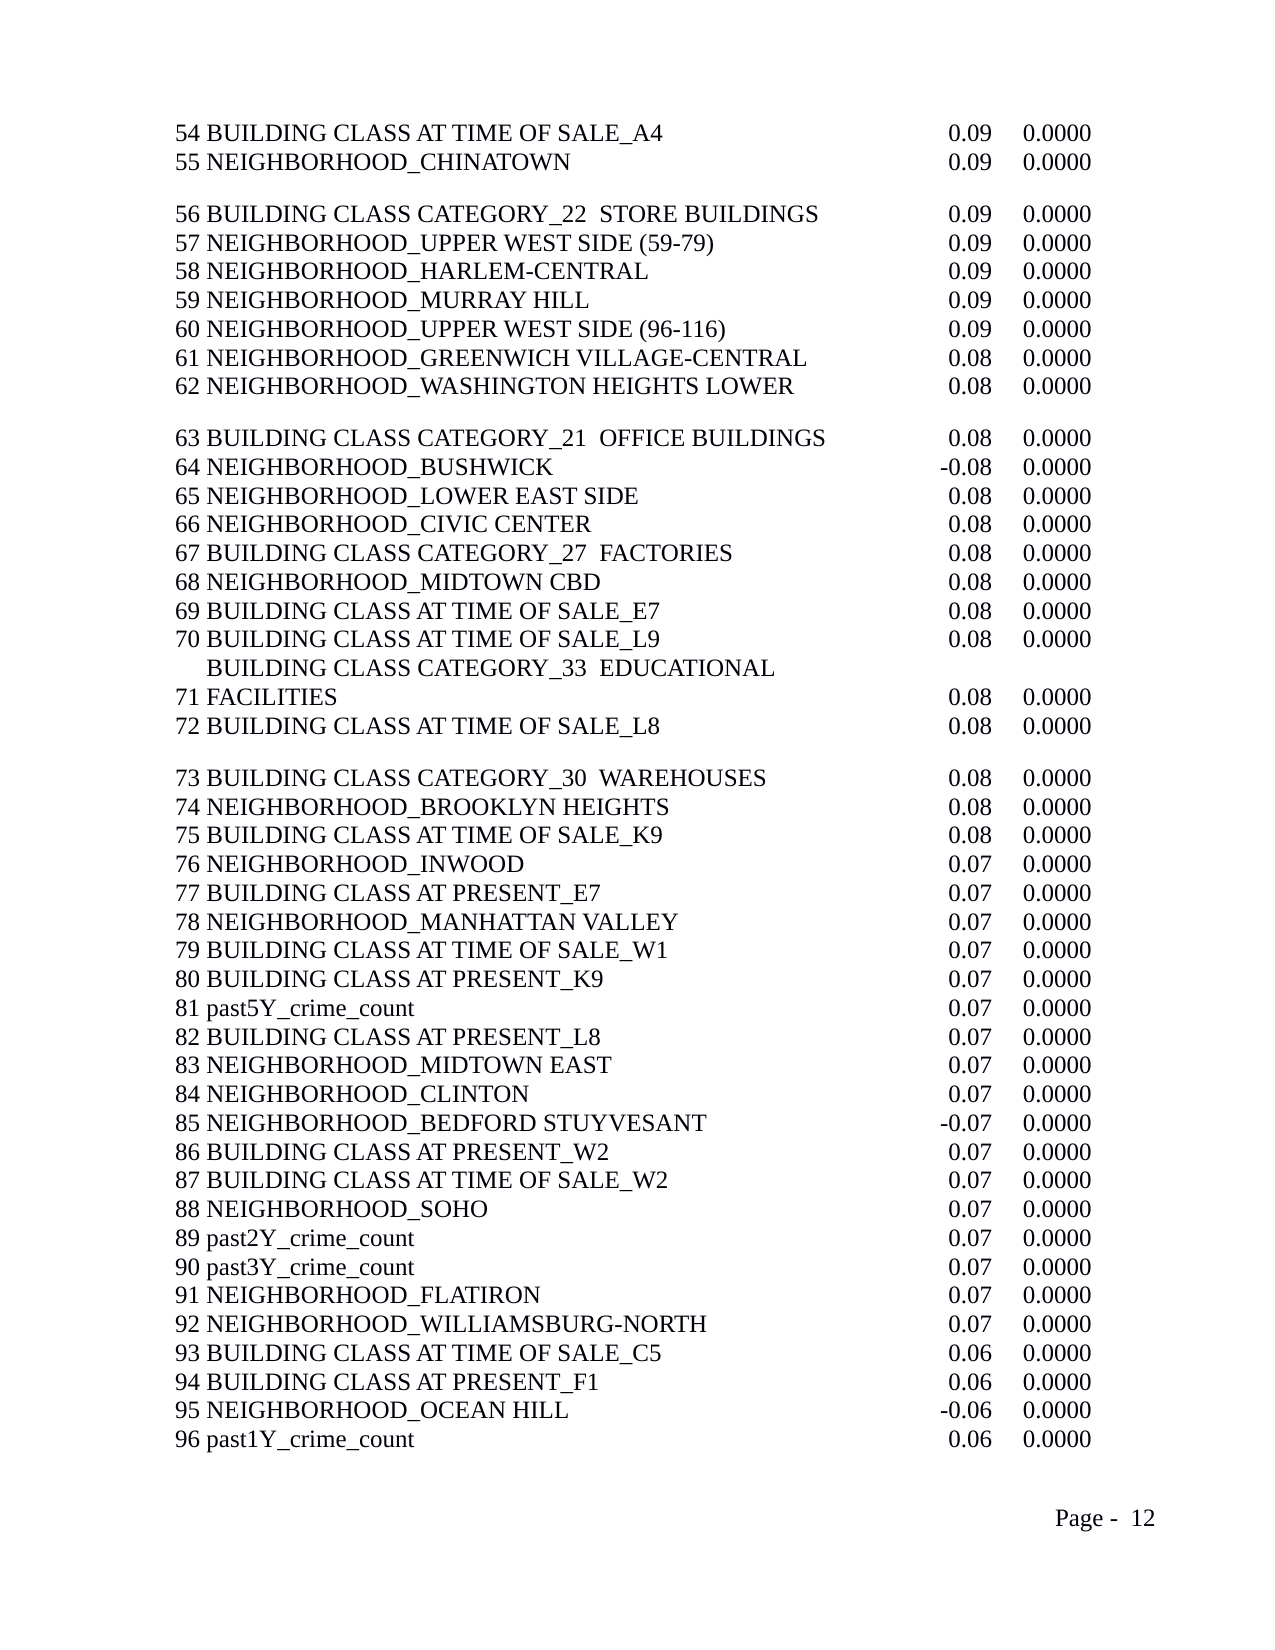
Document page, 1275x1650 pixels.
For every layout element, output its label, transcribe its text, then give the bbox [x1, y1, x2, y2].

table_cell 58 [149, 256, 203, 285]
table_cell 0.0000 [995, 567, 1094, 596]
table_cell 0.08 [879, 538, 995, 567]
table_cell 0.0000 [995, 1338, 1094, 1367]
table_cell 0.08 [879, 371, 995, 400]
table_cell 0.0000 [995, 820, 1094, 849]
table_cell BUILDING CLASS CATEGORY_27 FACTORIES [203, 538, 878, 567]
table_cell 0.09 [879, 314, 995, 343]
table_cell 0.0000 [995, 1137, 1094, 1165]
table_cell 0.0000 [995, 343, 1094, 371]
table_cell BUILDING CLASS AT TIME OF SALE_L8 [203, 711, 878, 739]
table_cell BUILDING CLASS AT TIME OF SALE_L9 [203, 625, 878, 653]
table_cell NEIGHBORHOOD_CIVIC CENTER [203, 510, 878, 538]
table_cell 0.0000 [995, 993, 1094, 1022]
table_cell 0.07 [879, 1165, 995, 1194]
table_cell 79 [149, 935, 203, 964]
table_cell 0.0000 [995, 596, 1094, 624]
table_cell 0.0000 [995, 371, 1094, 400]
table_cell BUILDING CLASS CATEGORY_30 WAREHOUSES [203, 740, 878, 792]
table_cell 87 [149, 1165, 203, 1194]
table_cell 0.09 [879, 256, 995, 285]
table_cell 0.06 [879, 1367, 995, 1395]
table_cell past5Y_crime_count [203, 993, 878, 1022]
table_cell 93 [149, 1338, 203, 1367]
table_cell -0.07 [879, 1108, 995, 1137]
table_cell 0.0000 [995, 1022, 1094, 1050]
table_cell 0.06 [879, 1338, 995, 1367]
table_cell 0.09 [879, 147, 995, 176]
table_cell NEIGHBORHOOD_CLINTON [203, 1079, 878, 1108]
table_cell 96 [149, 1424, 203, 1453]
table_cell 0.07 [879, 878, 995, 907]
table_cell NEIGHBORHOOD_INWOOD [203, 849, 878, 878]
table_cell 88 [149, 1194, 203, 1223]
table_cell 0.08 [879, 740, 995, 792]
table_cell 0.08 [879, 820, 995, 849]
table_cell 0.0000 [995, 907, 1094, 935]
table_cell 0.08 [879, 625, 995, 653]
table_cell 0.07 [879, 1194, 995, 1223]
table_cell past2Y_crime_count [203, 1223, 878, 1252]
table_cell 60 [149, 314, 203, 343]
table_cell 0.0000 [995, 653, 1094, 711]
table_cell 77 [149, 878, 203, 907]
table_cell BUILDING CLASS AT PRESENT_E7 [203, 878, 878, 907]
table_cell 73 [149, 740, 203, 792]
table_cell 67 [149, 538, 203, 567]
table_cell 0.08 [879, 567, 995, 596]
table_cell 0.0000 [995, 400, 1094, 452]
table_cell 0.0000 [995, 792, 1094, 820]
table_cell 0.09 [879, 228, 995, 256]
table_cell 0.09 [879, 118, 995, 147]
table_cell 0.07 [879, 1050, 995, 1079]
table_cell 54 [149, 118, 203, 147]
table_cell 95 [149, 1395, 203, 1424]
table_cell 64 [149, 452, 203, 481]
table_cell NEIGHBORHOOD_BEDFORD STUYVESANT [203, 1108, 878, 1137]
table_cell NEIGHBORHOOD_CHINATOWN [203, 147, 878, 176]
table_cell 80 [149, 964, 203, 993]
table_cell 0.0000 [995, 849, 1094, 878]
table_cell 0.08 [879, 596, 995, 624]
table_cell NEIGHBORHOOD_MIDTOWN EAST [203, 1050, 878, 1079]
table_cell 63 [149, 400, 203, 452]
table_cell NEIGHBORHOOD_MIDTOWN CBD [203, 567, 878, 596]
table_cell 0.0000 [995, 935, 1094, 964]
table_cell 57 [149, 228, 203, 256]
table_cell 84 [149, 1079, 203, 1108]
table_cell 0.06 [879, 1424, 995, 1453]
table_cell BUILDING CLASS AT PRESENT_L8 [203, 1022, 878, 1050]
table_cell 0.0000 [995, 1050, 1094, 1079]
table_cell NEIGHBORHOOD_UPPER WEST SIDE (59-79) [203, 228, 878, 256]
table_cell 0.0000 [995, 481, 1094, 509]
table_cell 0.08 [879, 400, 995, 452]
table_cell BUILDING CLASS AT TIME OF SALE_E7 [203, 596, 878, 624]
table_cell NEIGHBORHOOD_FLATIRON [203, 1280, 878, 1309]
table_cell 0.07 [879, 1223, 995, 1252]
table_cell BUILDING CLASS CATEGORY_21 OFFICE BUILDINGS [203, 400, 878, 452]
table_cell 56 [149, 176, 203, 228]
table_cell 0.0000 [995, 452, 1094, 481]
table_cell 0.09 [879, 285, 995, 314]
table_cell 0.0000 [995, 228, 1094, 256]
table_cell 0.0000 [995, 1165, 1094, 1194]
table_cell 0.0000 [995, 1395, 1094, 1424]
table_cell 0.09 [879, 176, 995, 228]
table_cell 0.07 [879, 1137, 995, 1165]
table_cell NEIGHBORHOOD_BUSHWICK [203, 452, 878, 481]
table_cell NEIGHBORHOOD_WASHINGTON HEIGHTS LOWER [203, 371, 878, 400]
table_cell 0.0000 [995, 1367, 1094, 1395]
table_cell 0.0000 [995, 147, 1094, 176]
table_cell 0.07 [879, 964, 995, 993]
table_cell 0.0000 [995, 510, 1094, 538]
table_cell 75 [149, 820, 203, 849]
table_cell 0.08 [879, 792, 995, 820]
table_cell past3Y_crime_count [203, 1252, 878, 1280]
table_cell 0.0000 [995, 625, 1094, 653]
table_cell 59 [149, 285, 203, 314]
table_cell NEIGHBORHOOD_OCEAN HILL [203, 1395, 878, 1424]
table_cell 89 [149, 1223, 203, 1252]
table_cell 0.0000 [995, 176, 1094, 228]
table_cell NEIGHBORHOOD_GREENWICH VILLAGE-CENTRAL [203, 343, 878, 371]
table_cell 66 [149, 510, 203, 538]
table_cell 71 [149, 653, 203, 711]
table_cell BUILDING CLASS AT PRESENT_W2 [203, 1137, 878, 1165]
table_cell 0.08 [879, 510, 995, 538]
table_cell 0.07 [879, 1022, 995, 1050]
table_cell 0.07 [879, 1309, 995, 1338]
table_cell 0.0000 [995, 878, 1094, 907]
table_cell 65 [149, 481, 203, 509]
table_cell BUILDING CLASS AT TIME OF SALE_W2 [203, 1165, 878, 1194]
table_cell 72 [149, 711, 203, 739]
table_cell 0.07 [879, 993, 995, 1022]
table_cell NEIGHBORHOOD_MANHATTAN VALLEY [203, 907, 878, 935]
table_cell 0.0000 [995, 964, 1094, 993]
table_cell 0.0000 [995, 711, 1094, 739]
table_cell 0.08 [879, 653, 995, 711]
table_cell NEIGHBORHOOD_HARLEM-CENTRAL [203, 256, 878, 285]
table_cell 0.0000 [995, 1223, 1094, 1252]
table_cell 0.0000 [995, 1424, 1094, 1453]
table_cell BUILDING CLASS AT TIME OF SALE_W1 [203, 935, 878, 964]
table_cell 0.07 [879, 849, 995, 878]
table_cell BUILDING CLASS AT TIME OF SALE_C5 [203, 1338, 878, 1367]
table_cell BUILDING CLASS AT TIME OF SALE_A4 [203, 118, 878, 147]
table_cell BUILDING CLASS CATEGORY_33 EDUCATIONAL FACILITIES [203, 653, 878, 711]
table_cell 0.0000 [995, 1108, 1094, 1137]
table_cell 0.0000 [995, 1252, 1094, 1280]
table_cell 0.07 [879, 907, 995, 935]
table_cell 81 [149, 993, 203, 1022]
table_cell 68 [149, 567, 203, 596]
table_cell 0.08 [879, 481, 995, 509]
table_cell 0.0000 [995, 256, 1094, 285]
table_cell 0.0000 [995, 314, 1094, 343]
table_cell 78 [149, 907, 203, 935]
table_cell -0.06 [879, 1395, 995, 1424]
table_cell 0.07 [879, 1280, 995, 1309]
table_cell 85 [149, 1108, 203, 1137]
table_cell BUILDING CLASS CATEGORY_22 STORE BUILDINGS [203, 176, 878, 228]
table_cell 90 [149, 1252, 203, 1280]
table_cell -0.08 [879, 452, 995, 481]
table_cell 61 [149, 343, 203, 371]
table_cell 0.07 [879, 1252, 995, 1280]
table_cell 62 [149, 371, 203, 400]
table_cell 0.0000 [995, 1309, 1094, 1338]
table_cell 69 [149, 596, 203, 624]
table_cell BUILDING CLASS AT PRESENT_K9 [203, 964, 878, 993]
table_cell 0.07 [879, 935, 995, 964]
table_cell 92 [149, 1309, 203, 1338]
table_cell 70 [149, 625, 203, 653]
table_cell 0.08 [879, 343, 995, 371]
table_cell 0.0000 [995, 118, 1094, 147]
table_cell 0.0000 [995, 538, 1094, 567]
table_cell 0.0000 [995, 1280, 1094, 1309]
table_cell 74 [149, 792, 203, 820]
table_cell 76 [149, 849, 203, 878]
table_cell 0.0000 [995, 285, 1094, 314]
table_cell BUILDING CLASS AT PRESENT_F1 [203, 1367, 878, 1395]
table_cell NEIGHBORHOOD_LOWER EAST SIDE [203, 481, 878, 509]
table_cell 91 [149, 1280, 203, 1309]
table_cell NEIGHBORHOOD_WILLIAMSBURG-NORTH [203, 1309, 878, 1338]
table_cell 0.0000 [995, 740, 1094, 792]
table_cell 94 [149, 1367, 203, 1395]
table_cell 0.07 [879, 1079, 995, 1108]
table_cell NEIGHBORHOOD_BROOKLYN HEIGHTS [203, 792, 878, 820]
table_cell BUILDING CLASS AT TIME OF SALE_K9 [203, 820, 878, 849]
table_cell 0.0000 [995, 1079, 1094, 1108]
table_cell 0.0000 [995, 1194, 1094, 1223]
table_cell NEIGHBORHOOD_UPPER WEST SIDE (96-116) [203, 314, 878, 343]
table_cell 86 [149, 1137, 203, 1165]
table_cell NEIGHBORHOOD_SOHO [203, 1194, 878, 1223]
table_cell NEIGHBORHOOD_MURRAY HILL [203, 285, 878, 314]
table_cell 83 [149, 1050, 203, 1079]
table_cell 55 [149, 147, 203, 176]
table_cell past1Y_crime_count [203, 1424, 878, 1453]
table_cell 82 [149, 1022, 203, 1050]
table_cell 0.08 [879, 711, 995, 739]
